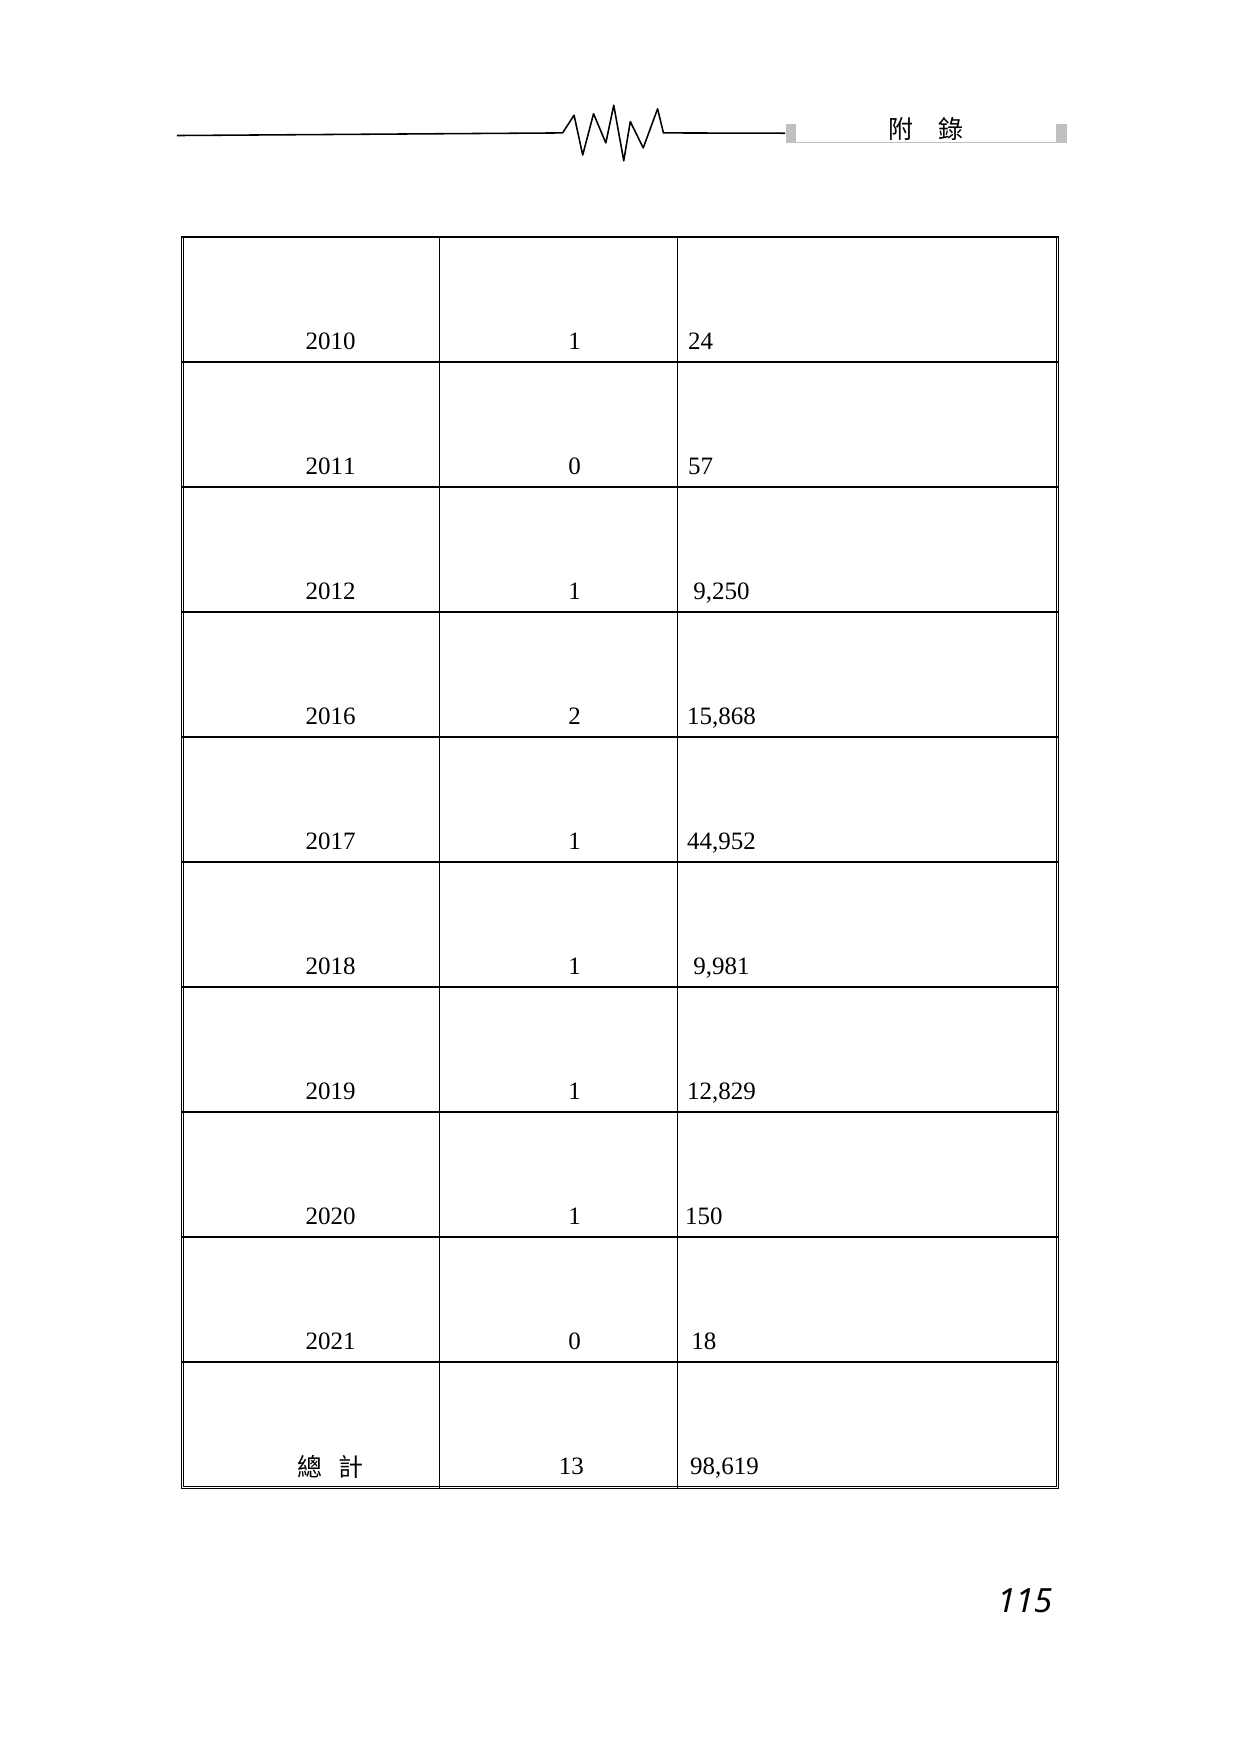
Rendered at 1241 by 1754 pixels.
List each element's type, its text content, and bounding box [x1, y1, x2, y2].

table_cell 2017 [184, 738, 439, 861]
table_cell 2020 [184, 1113, 439, 1236]
table_cell 2 [440, 613, 677, 736]
table_cell 2011 [184, 363, 439, 486]
table_cell 2018 [184, 863, 439, 986]
table_cell 2016 [184, 613, 439, 736]
table_cell 1 [440, 738, 677, 861]
table_cell 9,250 [678, 488, 1056, 611]
table_cell 1 [440, 988, 677, 1111]
table_cell 18 [678, 1238, 1056, 1361]
table_cell 9,981 [678, 863, 1056, 986]
table_cell 2019 [184, 988, 439, 1111]
table_cell 總計 [184, 1363, 439, 1486]
table_cell 1 [440, 488, 677, 611]
table_cell 13 [440, 1363, 677, 1486]
table_cell 0 [440, 363, 677, 486]
table_cell 0 [440, 1238, 677, 1361]
table_cell 57 [678, 363, 1056, 486]
table_cell 2021 [184, 1238, 439, 1361]
table_cell 98,619 [678, 1363, 1056, 1486]
table_cell 1 [440, 1113, 677, 1236]
table_cell 2010 [184, 238, 439, 361]
table_cell 15,868 [678, 613, 1056, 736]
table_cell 44,952 [678, 738, 1056, 861]
table_cell 24 [678, 238, 1056, 361]
table_cell 12,829 [678, 988, 1056, 1111]
table_cell 150 [678, 1113, 1056, 1236]
table_cell 1 [440, 863, 677, 986]
table_cell 2012 [184, 488, 439, 611]
table_cell 1 [440, 238, 677, 361]
